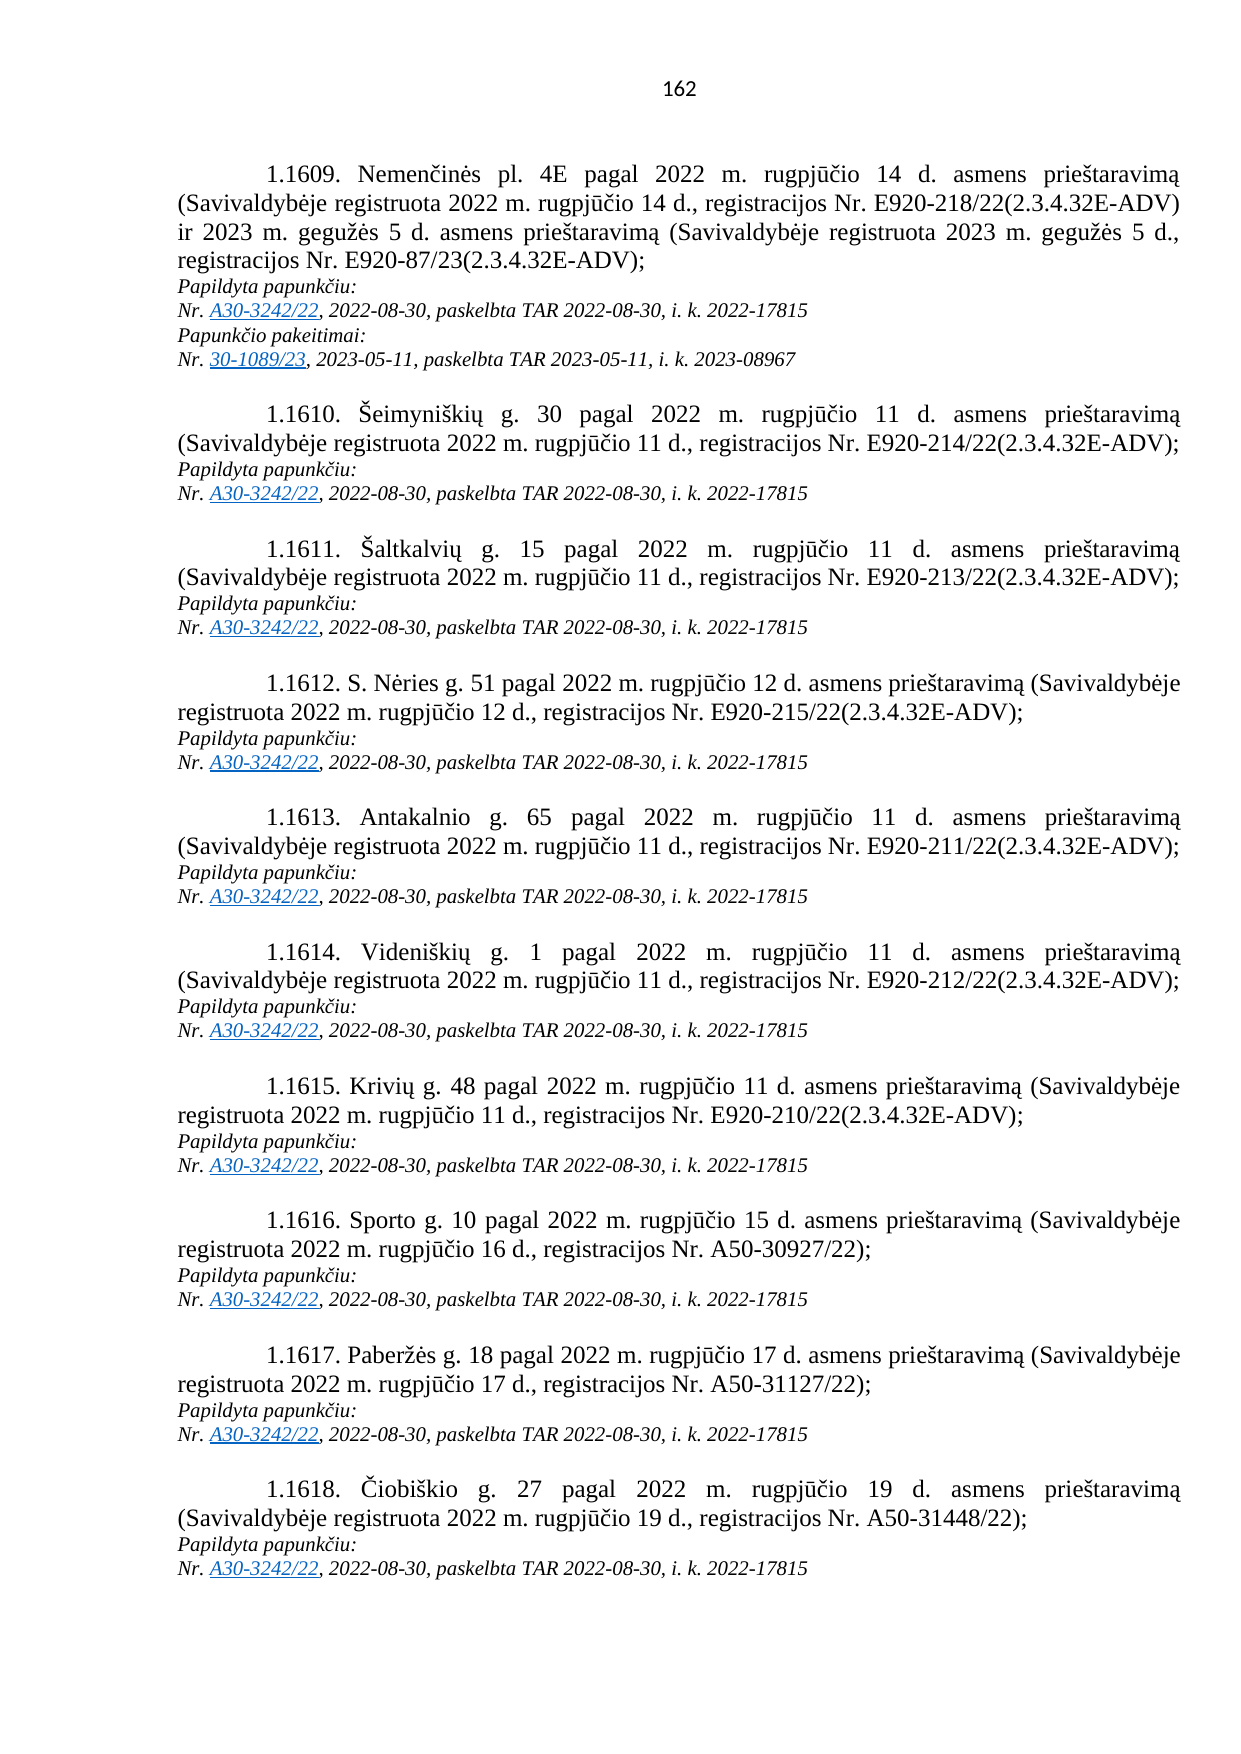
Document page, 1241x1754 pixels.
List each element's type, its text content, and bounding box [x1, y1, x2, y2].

text Nr. A30-3242/22, 2022-08-30, paskelbta TAR 2022-08-30, i. k. 2022-17815 [177, 298, 1181, 322]
text Nr. A30-3242/22, 2022-08-30, paskelbta TAR 2022-08-30, i. k. 2022-17815 [177, 1556, 1181, 1580]
text Papildyta papunkčiu: [177, 726, 1181, 750]
text 1.1616. Sporto g. 10 pagal 2022 m. rugpjūčio 15 d. asmens prieštaravimą (Savivaldybėje registruota 2022 m. rugpjūčio 16 d., registracijos Nr. A50-30927/22); [177, 1206, 1181, 1263]
text 1.1611. Šaltkalvių g. 15 pagal 2022 m. rugpjūčio 11 d. asmens prieštaravimą (Savivaldybėje registruota 2022 m. rugpjūčio 11 d., registracijos Nr. E920-213/22(2.3.4.32E-ADV); [177, 534, 1181, 591]
text Papildyta papunkčiu: [177, 994, 1181, 1018]
text Papildyta papunkčiu: [177, 1129, 1181, 1153]
text Nr. A30-3242/22, 2022-08-30, paskelbta TAR 2022-08-30, i. k. 2022-17815 [177, 1153, 1181, 1177]
text Papildyta papunkčiu: [177, 591, 1181, 615]
text Papunkčio pakeitimai: [177, 322, 1181, 347]
text Papildyta papunkčiu: [177, 860, 1181, 884]
text Papildyta papunkčiu: [177, 1532, 1181, 1556]
text Papildyta papunkčiu: [177, 1263, 1181, 1287]
text 1.1614. Videniškių g. 1 pagal 2022 m. rugpjūčio 11 d. asmens prieštaravimą (Savivaldybėje registruota 2022 m. rugpjūčio 11 d., registracijos Nr. E920-212/22(2.3.4.32E-ADV); [177, 937, 1181, 994]
text Nr. A30-3242/22, 2022-08-30, paskelbta TAR 2022-08-30, i. k. 2022-17815 [177, 615, 1181, 639]
text Nr. A30-3242/22, 2022-08-30, paskelbta TAR 2022-08-30, i. k. 2022-17815 [177, 1422, 1181, 1446]
text Papildyta papunkčiu: [177, 1397, 1181, 1422]
text Nr. A30-3242/22, 2022-08-30, paskelbta TAR 2022-08-30, i. k. 2022-17815 [177, 1018, 1181, 1042]
text Nr. A30-3242/22, 2022-08-30, paskelbta TAR 2022-08-30, i. k. 2022-17815 [177, 481, 1181, 505]
text 1.1612. S. Nėries g. 51 pagal 2022 m. rugpjūčio 12 d. asmens prieštaravimą (Savivaldybėje registruota 2022 m. rugpjūčio 12 d., registracijos Nr. E920-215/22(2.3.4.32E-ADV); [177, 668, 1181, 726]
text Nr. A30-3242/22, 2022-08-30, paskelbta TAR 2022-08-30, i. k. 2022-17815 [177, 884, 1181, 908]
text 1.1617. Paberžės g. 18 pagal 2022 m. rugpjūčio 17 d. asmens prieštaravimą (Savivaldybėje registruota 2022 m. rugpjūčio 17 d., registracijos Nr. A50-31127/22); [177, 1340, 1181, 1397]
text Papildyta papunkčiu: [177, 457, 1181, 481]
text 1.1615. Krivių g. 48 pagal 2022 m. rugpjūčio 11 d. asmens prieštaravimą (Savivaldybėje registruota 2022 m. rugpjūčio 11 d., registracijos Nr. E920-210/22(2.3.4.32E-ADV); [177, 1071, 1181, 1129]
text Papildyta papunkčiu: [177, 274, 1181, 298]
text Nr. A30-3242/22, 2022-08-30, paskelbta TAR 2022-08-30, i. k. 2022-17815 [177, 1287, 1181, 1311]
text 1.1609. Nemenčinės pl. 4E pagal 2022 m. rugpjūčio 14 d. asmens prieštaravimą (Savivaldybėje registruota 2022 m. rugpjūčio 14 d., registracijos Nr. E920-218/22(2.3.4.32E-ADV) ir 2023 m. gegužės 5 d. asmens prieštaravimą (Savivaldybėje registruota 2023 m. gegužės 5 d., registracijos Nr. E920-87/23(2.3.4.32E-ADV); [177, 159, 1181, 274]
text 1.1618. Čiobiškio g. 27 pagal 2022 m. rugpjūčio 19 d. asmens prieštaravimą (Savivaldybėje registruota 2022 m. rugpjūčio 19 d., registracijos Nr. A50-31448/22); [177, 1474, 1181, 1532]
text 1.1613. Antakalnio g. 65 pagal 2022 m. rugpjūčio 11 d. asmens prieštaravimą (Savivaldybėje registruota 2022 m. rugpjūčio 11 d., registracijos Nr. E920-211/22(2.3.4.32E-ADV); [177, 802, 1181, 860]
text Nr. 30-1089/23, 2023-05-11, paskelbta TAR 2023-05-11, i. k. 2023-08967 [177, 347, 1181, 371]
text 1.1610. Šeimyniškių g. 30 pagal 2022 m. rugpjūčio 11 d. asmens prieštaravimą (Savivaldybėje registruota 2022 m. rugpjūčio 11 d., registracijos Nr. E920-214/22(2.3.4.32E-ADV); [177, 399, 1181, 457]
text Nr. A30-3242/22, 2022-08-30, paskelbta TAR 2022-08-30, i. k. 2022-17815 [177, 750, 1181, 774]
